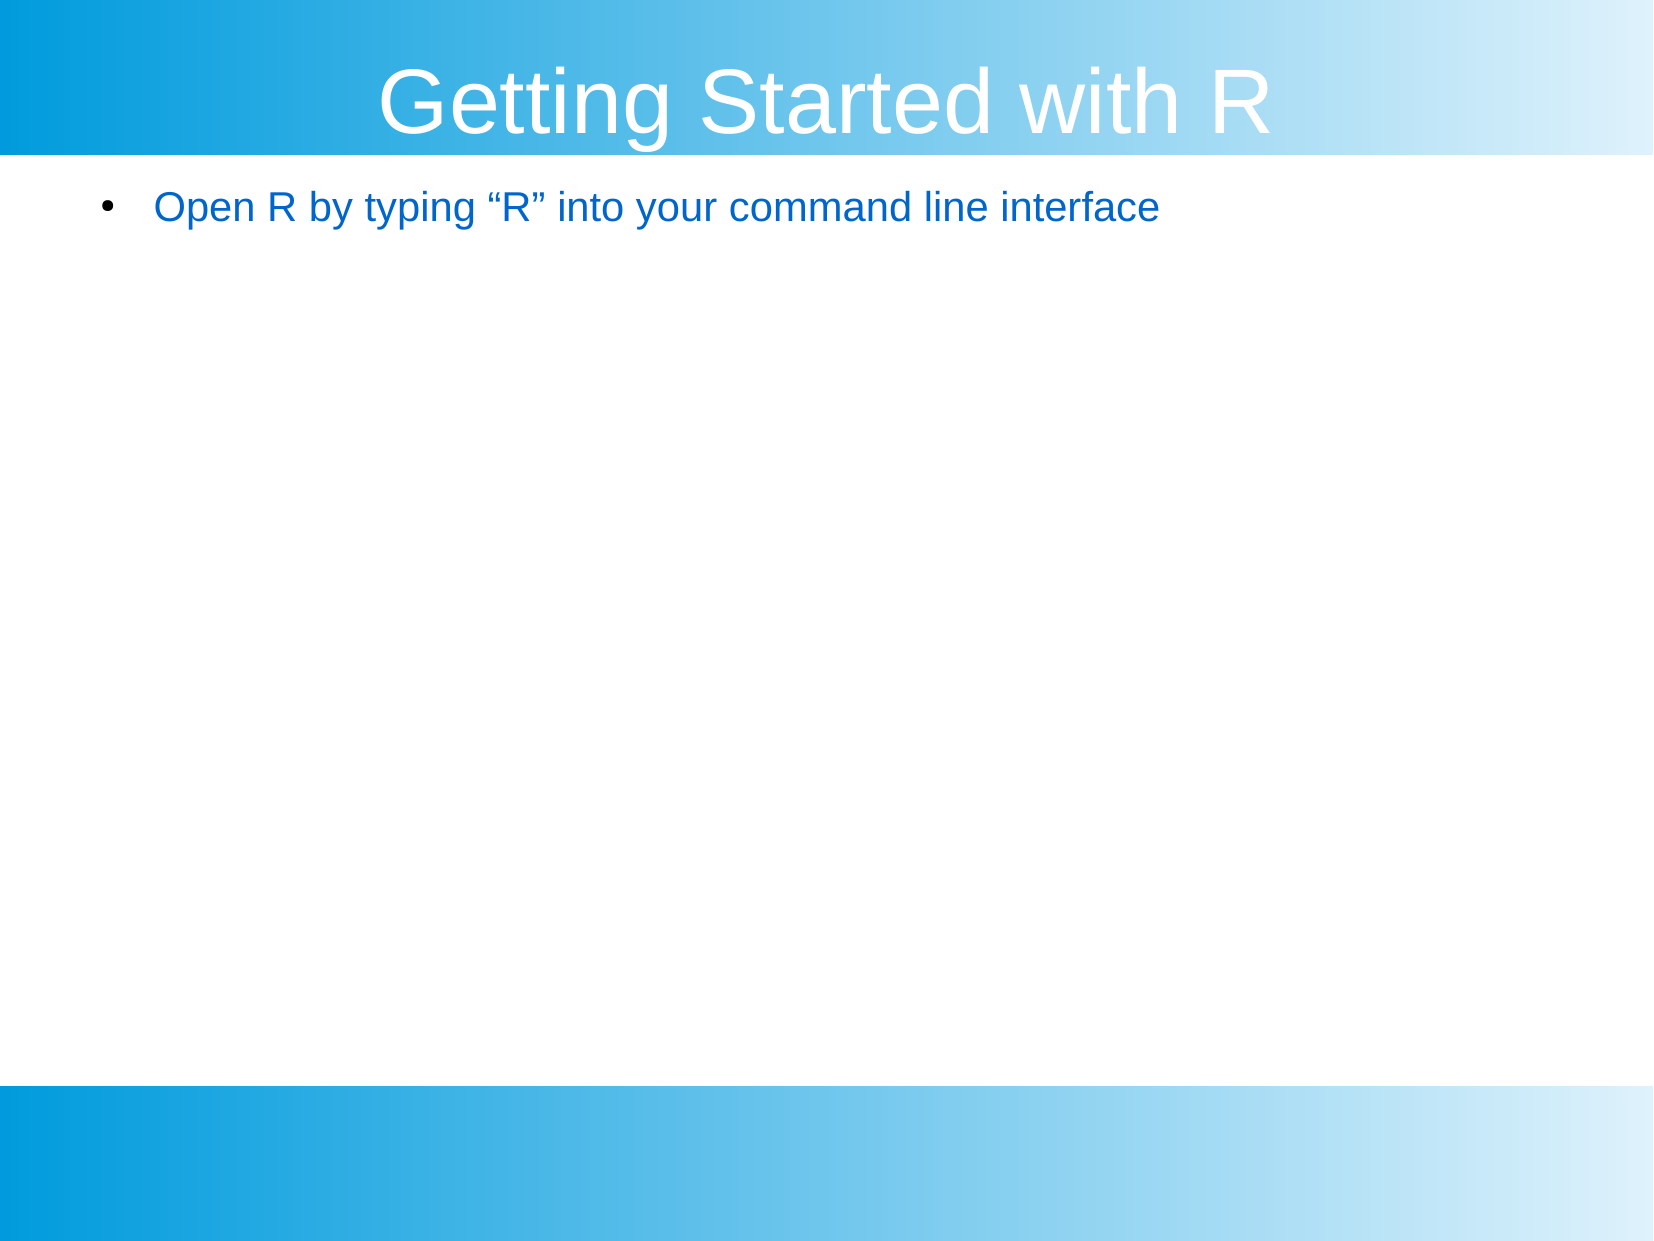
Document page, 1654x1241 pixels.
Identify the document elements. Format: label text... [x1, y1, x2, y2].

title Getting Started with R [82, 49, 1571, 155]
list Open R by typing “R” into your command line interface [82, 183, 1571, 1066]
